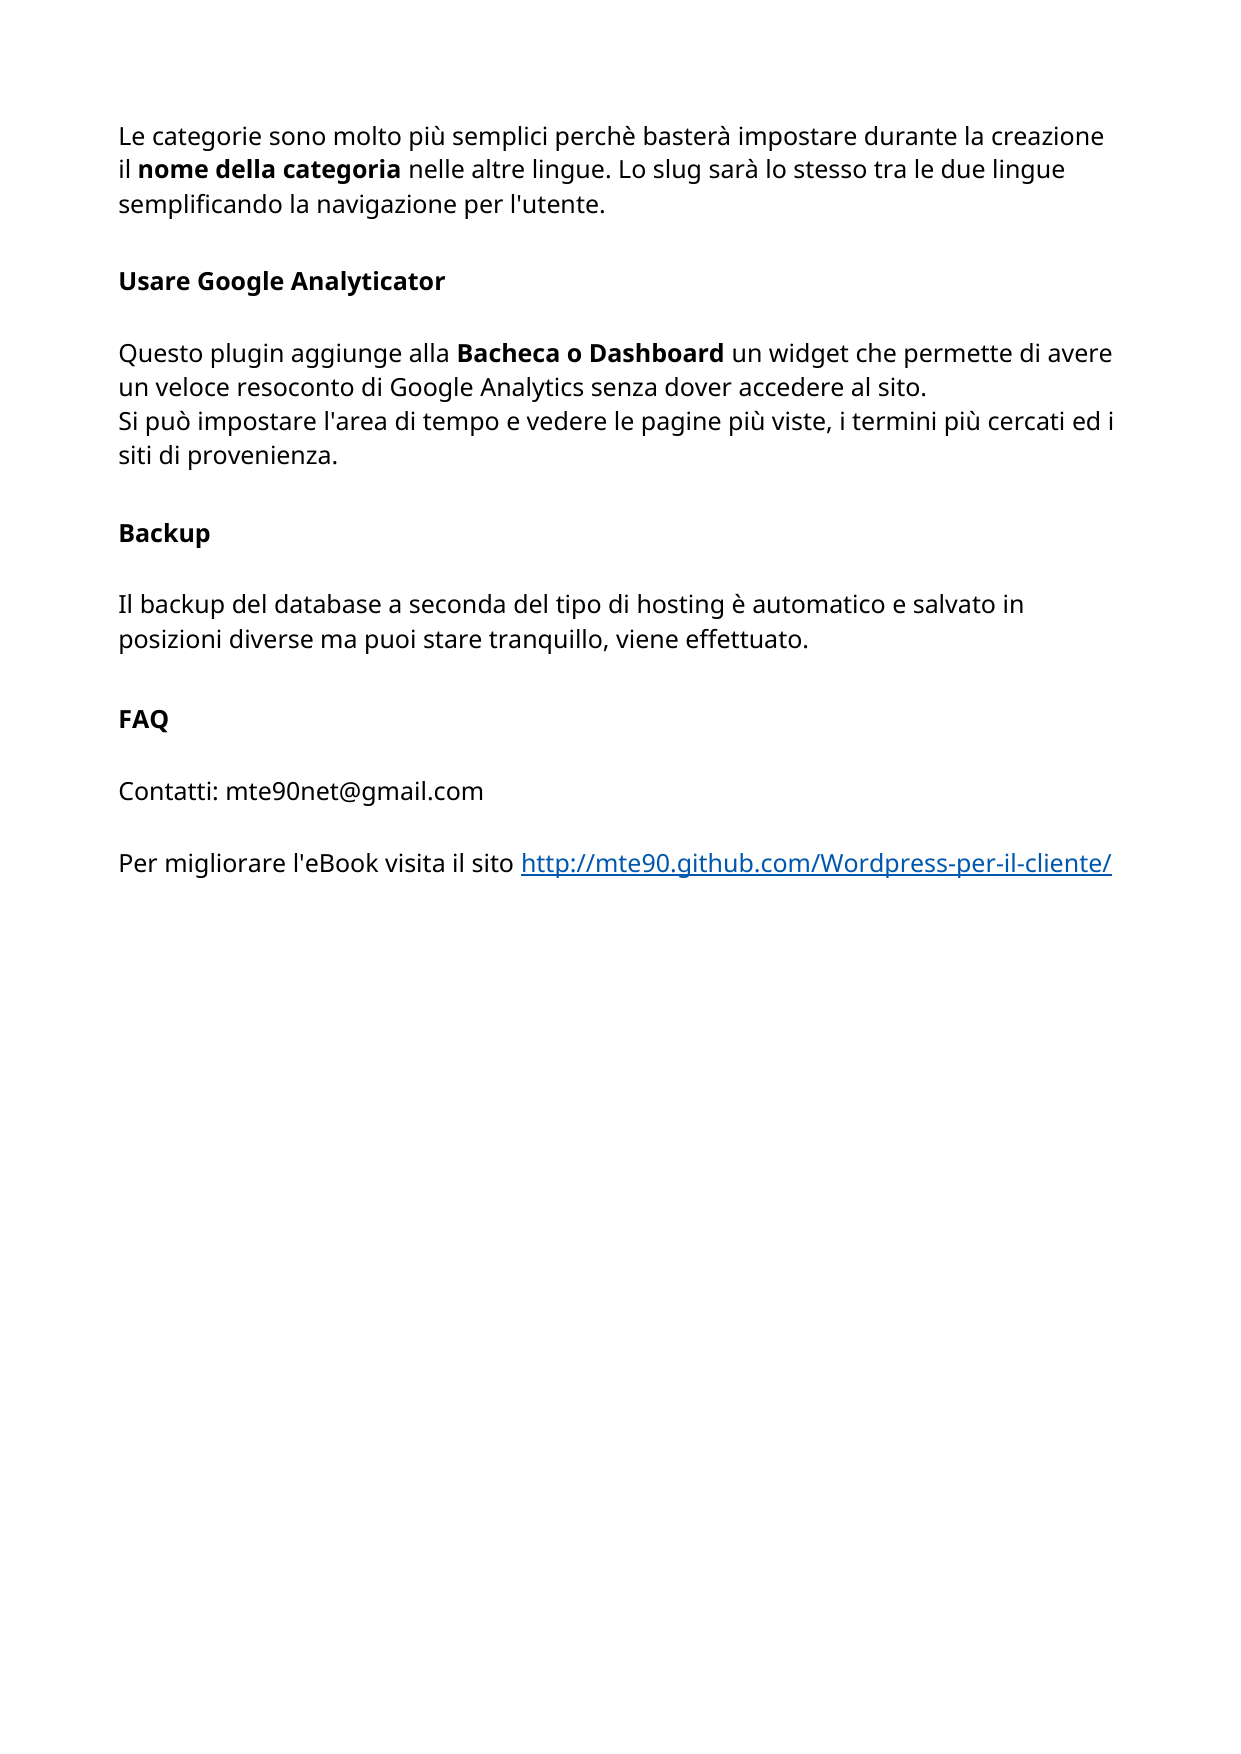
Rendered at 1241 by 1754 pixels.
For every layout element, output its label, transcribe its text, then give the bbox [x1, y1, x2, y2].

text Questo plugin aggiunge alla Bacheca o Dashboard un widget che permette di avere un veloce resoconto di Google Analytics senza dover accedere al sito. Si può impostare l'area di tempo e vedere le pagine più viste, i termini più cercati ed i siti di provenienza. [118, 336, 1122, 472]
text Per migliorare l'eBook visita il sito http://mte90.github.com/Wordpress-per-il-cliente/ [118, 845, 1122, 879]
text Il backup del database a seconda del tipo di hosting è automatico e salvato in posizioni diverse ma puoi stare tranquillo, viene effettuato. [118, 587, 1122, 655]
text Usare Google Analyticator [118, 264, 1122, 298]
text Le categorie sono molto più semplici perchè basterà impostare durante la creazione il nome della categoria nelle altre lingue. Lo slug sarà lo stesso tra le due lingue semplificando la navigazione per l'utente. [118, 118, 1122, 220]
text Contatti: mte90net@gmail.com [118, 774, 1122, 808]
text Backup [118, 516, 1122, 550]
text FAQ [118, 702, 1122, 736]
